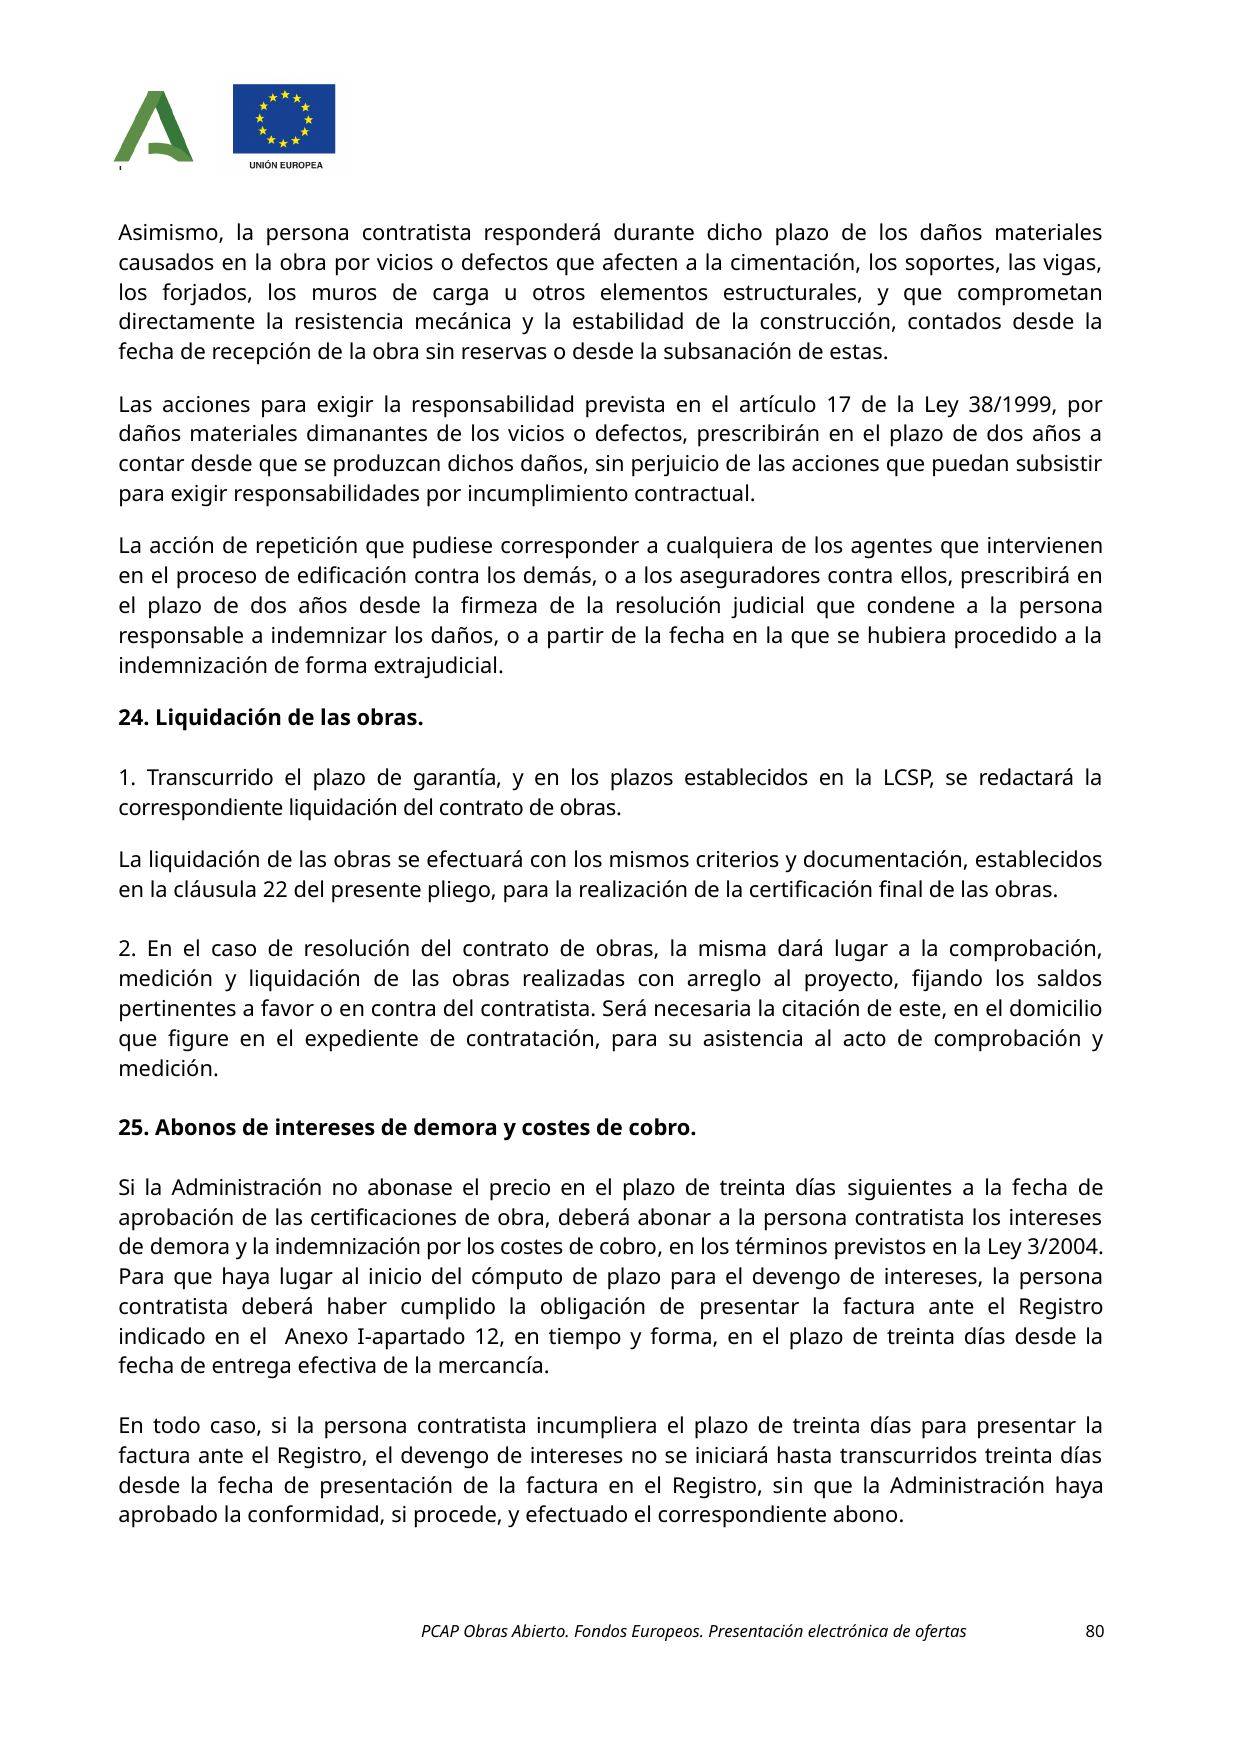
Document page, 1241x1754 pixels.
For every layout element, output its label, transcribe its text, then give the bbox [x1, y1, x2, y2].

picture [109, 86, 198, 166]
text La acción de repetición que pudiese corresponder a cualquiera de los agentes que intervienen en el proceso de edificación contra los demás, o a los aseguradores contra ellos, prescribirá en el plazo de dos años desde la firmeza de la resolución judicial que condene a la persona responsable a indemnizar los daños, o a partir de la fecha en la que se hubiera procedido a la indemnización de forma extrajudicial. [118, 531, 1104, 679]
text Si la Administración no abonase el precio en el plazo de treinta días siguientes a la fecha de aprobación de las certificaciones de obra, deberá abonar a la persona contratista los intereses de demora y la indemnización por los costes de cobro, en los términos previstos en la Ley 3/2004. Para que haya lugar al inicio del cómputo de plazo para el devengo de intereses, la persona contratista deberá haber cumplido la obligación de presentar la factura ante el Registro indicado en el Anexo I-apartado 12, en tiempo y forma, en el plazo de treinta días desde la fecha de entrega efectiva de la mercancía. [118, 1172, 1104, 1380]
text Asimismo, la persona contratista responderá durante dicho plazo de los daños materiales causados en la obra por vicios o defectos que afecten a la cimentación, los soportes, las vigas, los forjados, los muros de carga u otros elementos estructurales, y que comprometan directamente la resistencia mecánica y la estabilidad de la construcción, contados desde la fecha de recepción de la obra sin reservas o desde la subsanación de estas. [118, 217, 1104, 366]
text En todo caso, si la persona contratista incumpliera el plazo de treinta días para presentar la factura ante el Registro, el devengo de intereses no se iniciará hasta transcurridos treinta días desde la fecha de presentación de la factura en el Registro, sin que la Administración haya aprobado la conformidad, si procede, y efectuado el correspondiente abono. [118, 1410, 1104, 1529]
text 2. En el caso de resolución del contrato de obras, la misma dará lugar a la comprobación, medición y liquidación de las obras realizadas con arreglo al proyecto, fijando los saldos pertinentes a favor o en contra del contratista. Será necesaria la citación de este, en el domicilio que figure en el expediente de contratación, para su asistencia al acto de comprobación y medición. [118, 933, 1104, 1082]
text Las acciones para exigir la responsabilidad prevista en el artículo 17 de la Ley 38/1999, por daños materiales dimanantes de los vicios o defectos, prescribirán en el plazo de dos años a contar desde que se produzcan dichos daños, sin perjuicio de las acciones que puedan subsistir para exigir responsabilidades por incumplimiento contractual. [118, 389, 1104, 508]
text 1. Transcurrido el plazo de garantía, y en los plazos establecidos en la LCSP, se redactará la correspondiente liquidación del contrato de obras. [118, 762, 1104, 821]
text La liquidación de las obras se efectuará con los mismos criterios y documentación, establecidos en la cláusula 22 del presente pliego, para la realización de la certificación final de las obras. [118, 844, 1104, 904]
picture [221, 78, 347, 176]
text 24. Liquidación de las obras. [118, 702, 1104, 732]
text 25. Abonos de intereses de demora y costes de cobro. [118, 1112, 1104, 1142]
